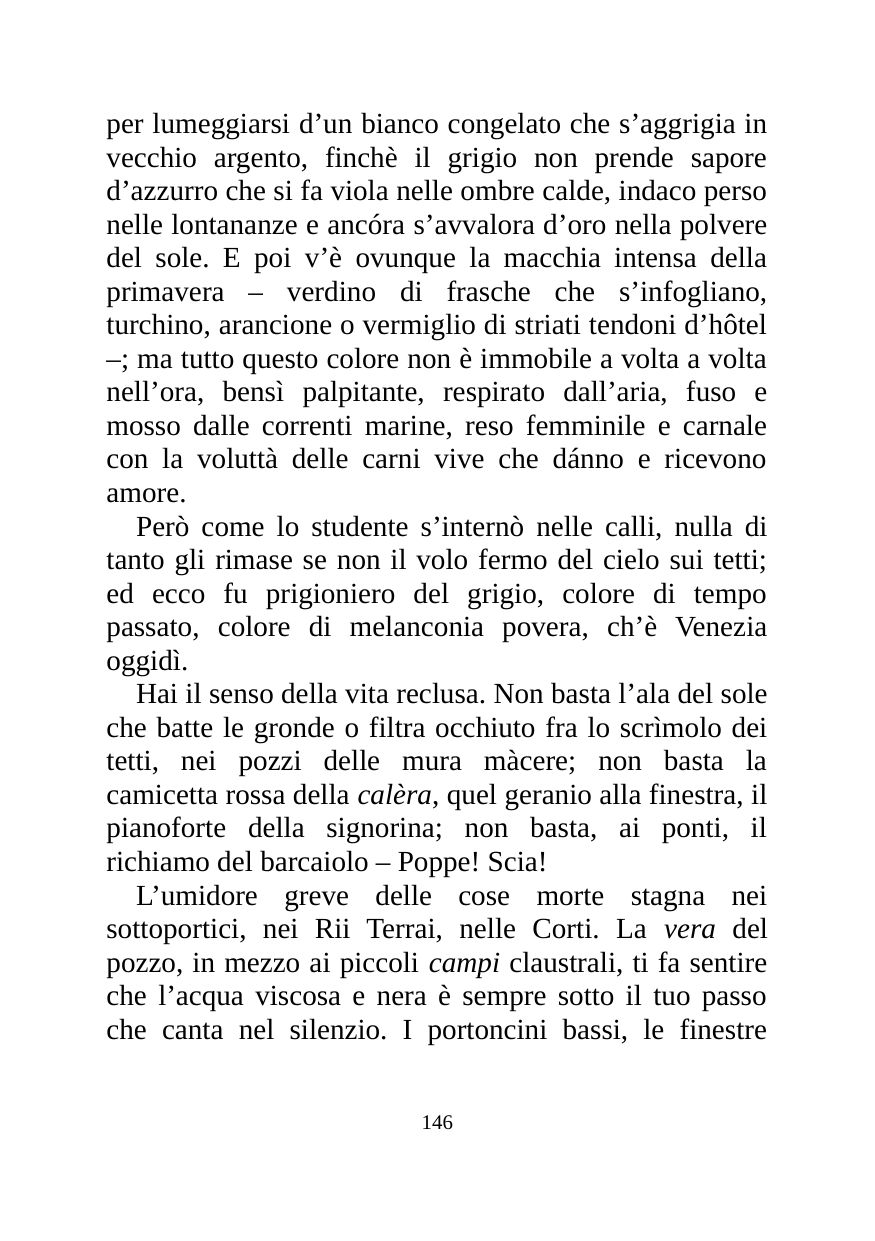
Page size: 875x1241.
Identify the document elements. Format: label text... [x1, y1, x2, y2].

text Hai il senso della vita reclusa. Non basta l’ala del sole che batte le gronde o filtra occhiuto fra lo scrìmolo dei tetti, nei pozzi delle mura màcere; non basta la camicetta rossa della calèra, quel geranio alla finestra, il pianoforte della signorina; non basta, ai ponti, il richiamo del barcaiolo – Poppe! Scia! [106, 676, 768, 878]
text per lumeggiarsi d’un bianco congelato che s’aggrigia in vecchio argento, finchè il grigio non prende sapore d’azzurro che si fa viola nelle ombre calde, indaco perso nelle lontananze e ancóra s’avvalora d’oro nella polvere del sole. E poi v’è ovunque la macchia intensa della primavera – verdino di frasche che s’infogliano, turchino, arancione o vermiglio di striati tendoni d’hôtel –; ma tutto questo colore non è immobile a volta a volta nell’ora, bensì palpitante, respirato dall’aria, fuso e mosso dalle correnti marine, reso femminile e carnale con la voluttà delle carni vive che dánno e ricevono amore. [106, 106, 768, 509]
text Però come lo studente s’internò nelle calli, nulla di tanto gli rimase se non il volo fermo del cielo sui tetti; ed ecco fu prigioniero del grigio, colore di tempo passato, colore di melanconia povera, ch’è Venezia oggidì. [106, 509, 768, 676]
text L’umidore greve delle cose morte stagna nei sottoportici, nei Rii Terrai, nelle Corti. La vera del pozzo, in mezzo ai piccoli campi claustrali, ti fa sentire che l’acqua viscosa e nera è sempre sotto il tuo passo che canta nel silenzio. I portoncini bassi, le finestre [106, 878, 768, 1045]
